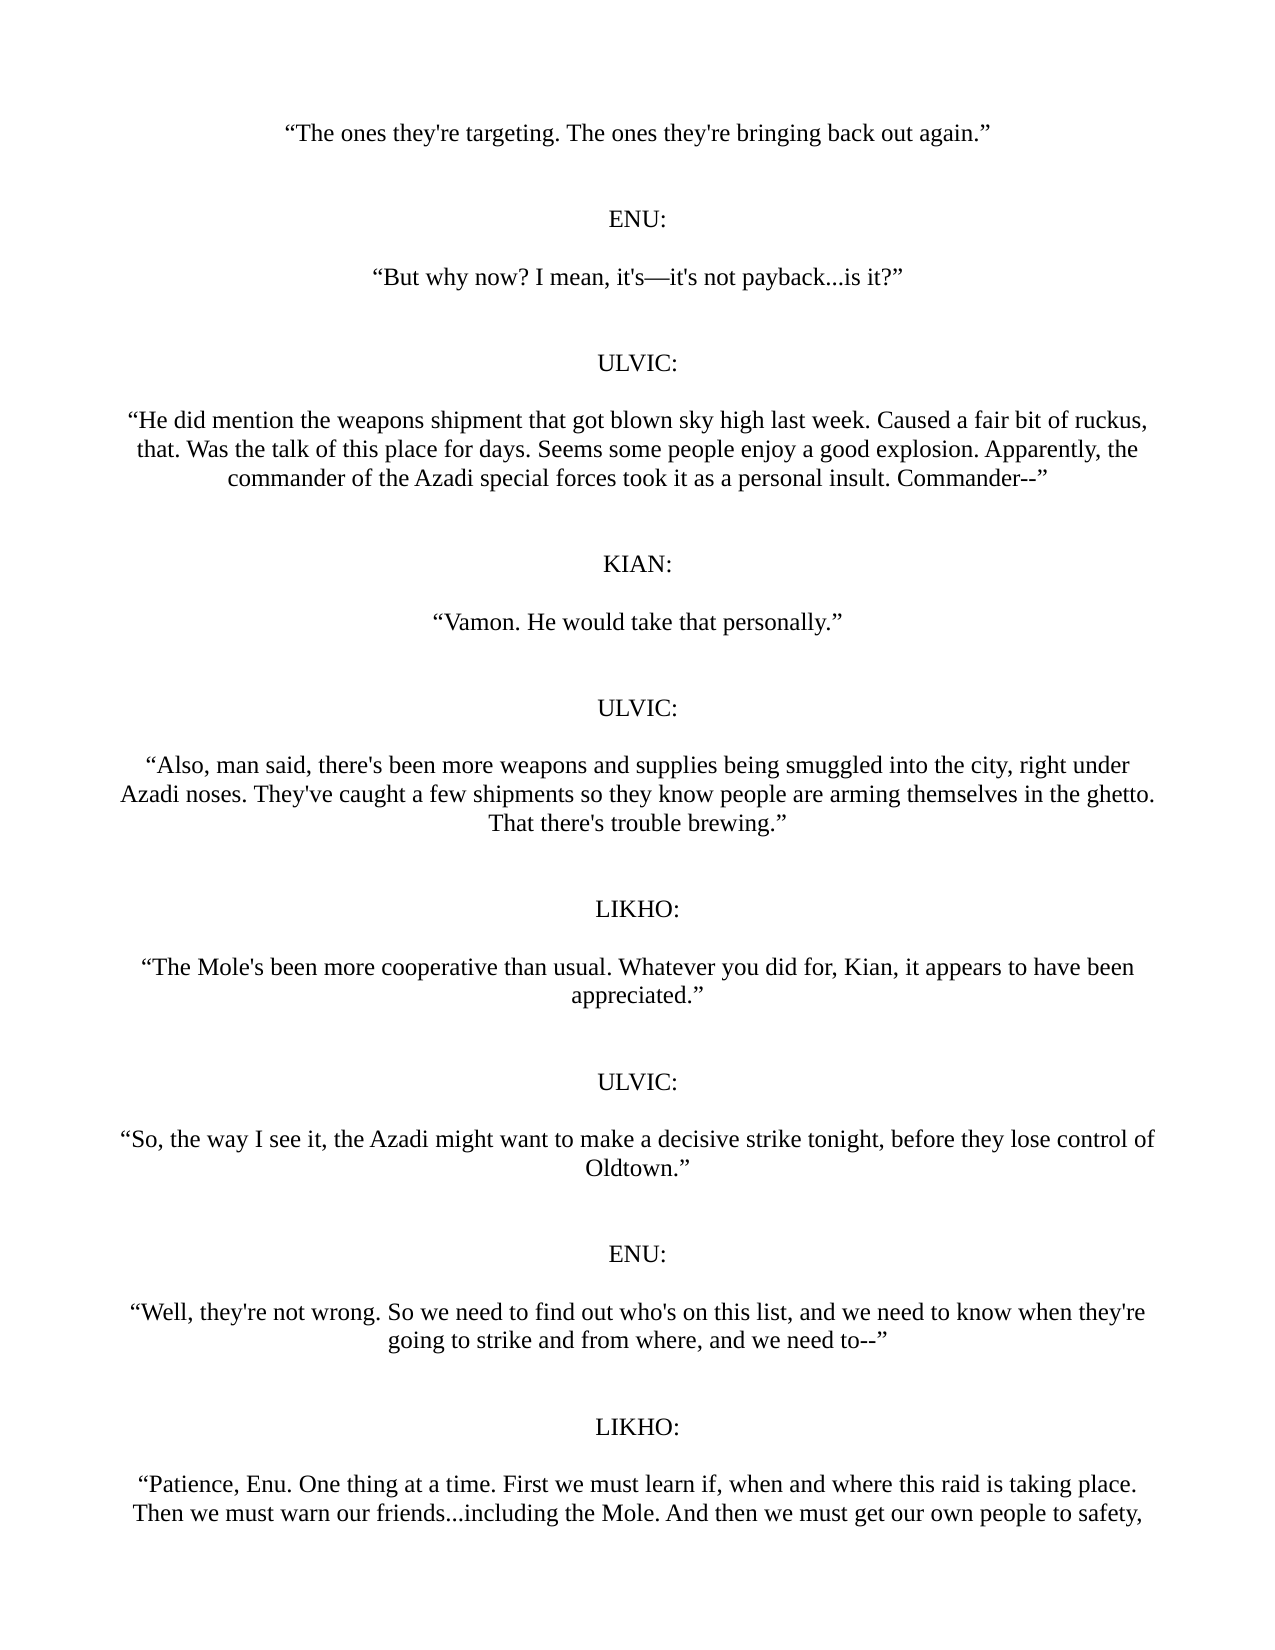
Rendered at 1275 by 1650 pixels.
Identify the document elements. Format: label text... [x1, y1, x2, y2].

text ULVIC: [118, 693, 1157, 722]
text “He did mention the weapons shipment that got blown sky high last week. Caused a fair bit of ruckus, that. Was the talk of this place for days. Seems some people enjoy a good explosion. Apparently, the commander of the Azadi special forces took it as a personal insult. Commander--” [118, 406, 1157, 492]
text “The ones they're targeting. The ones they're bringing back out again.” [118, 118, 1157, 147]
text “Vamon. He would take that personally.” [118, 607, 1157, 636]
text “Well, they're not wrong. So we need to find out who's on this list, and we need to know when they're going to strike and from where, and we need to--” [118, 1268, 1157, 1354]
text ULVIC: [118, 348, 1157, 377]
text “So, the way I see it, the Azadi might want to make a decisive strike tonight, before they lose control of Oldtown.” [118, 1124, 1157, 1182]
text “Patience, Enu. One thing at a time. First we must learn if, when and where this raid is taking place. Then we must warn our friends...including the Mole. And then we must get our own people to safety, [118, 1469, 1157, 1527]
text “Also, man said, there's been more weapons and supplies being smuggled into the city, right under Azadi noses. They've caught a few shipments so they know people are arming themselves in the ghetto. That there's trouble brewing.” [118, 751, 1157, 837]
text LIKHO: [118, 1412, 1157, 1441]
text LIKHO: [118, 894, 1157, 923]
text KIAN: [118, 549, 1157, 578]
text ULVIC: [118, 1067, 1157, 1096]
text ENU: [118, 204, 1157, 233]
text “The Mole's been more cooperative than usual. Whatever you did for, Kian, it appears to have been appreciated.” [118, 952, 1157, 1009]
text ENU: [118, 1239, 1157, 1268]
text “But why now? I mean, it's—it's not payback...is it?” [118, 262, 1157, 291]
